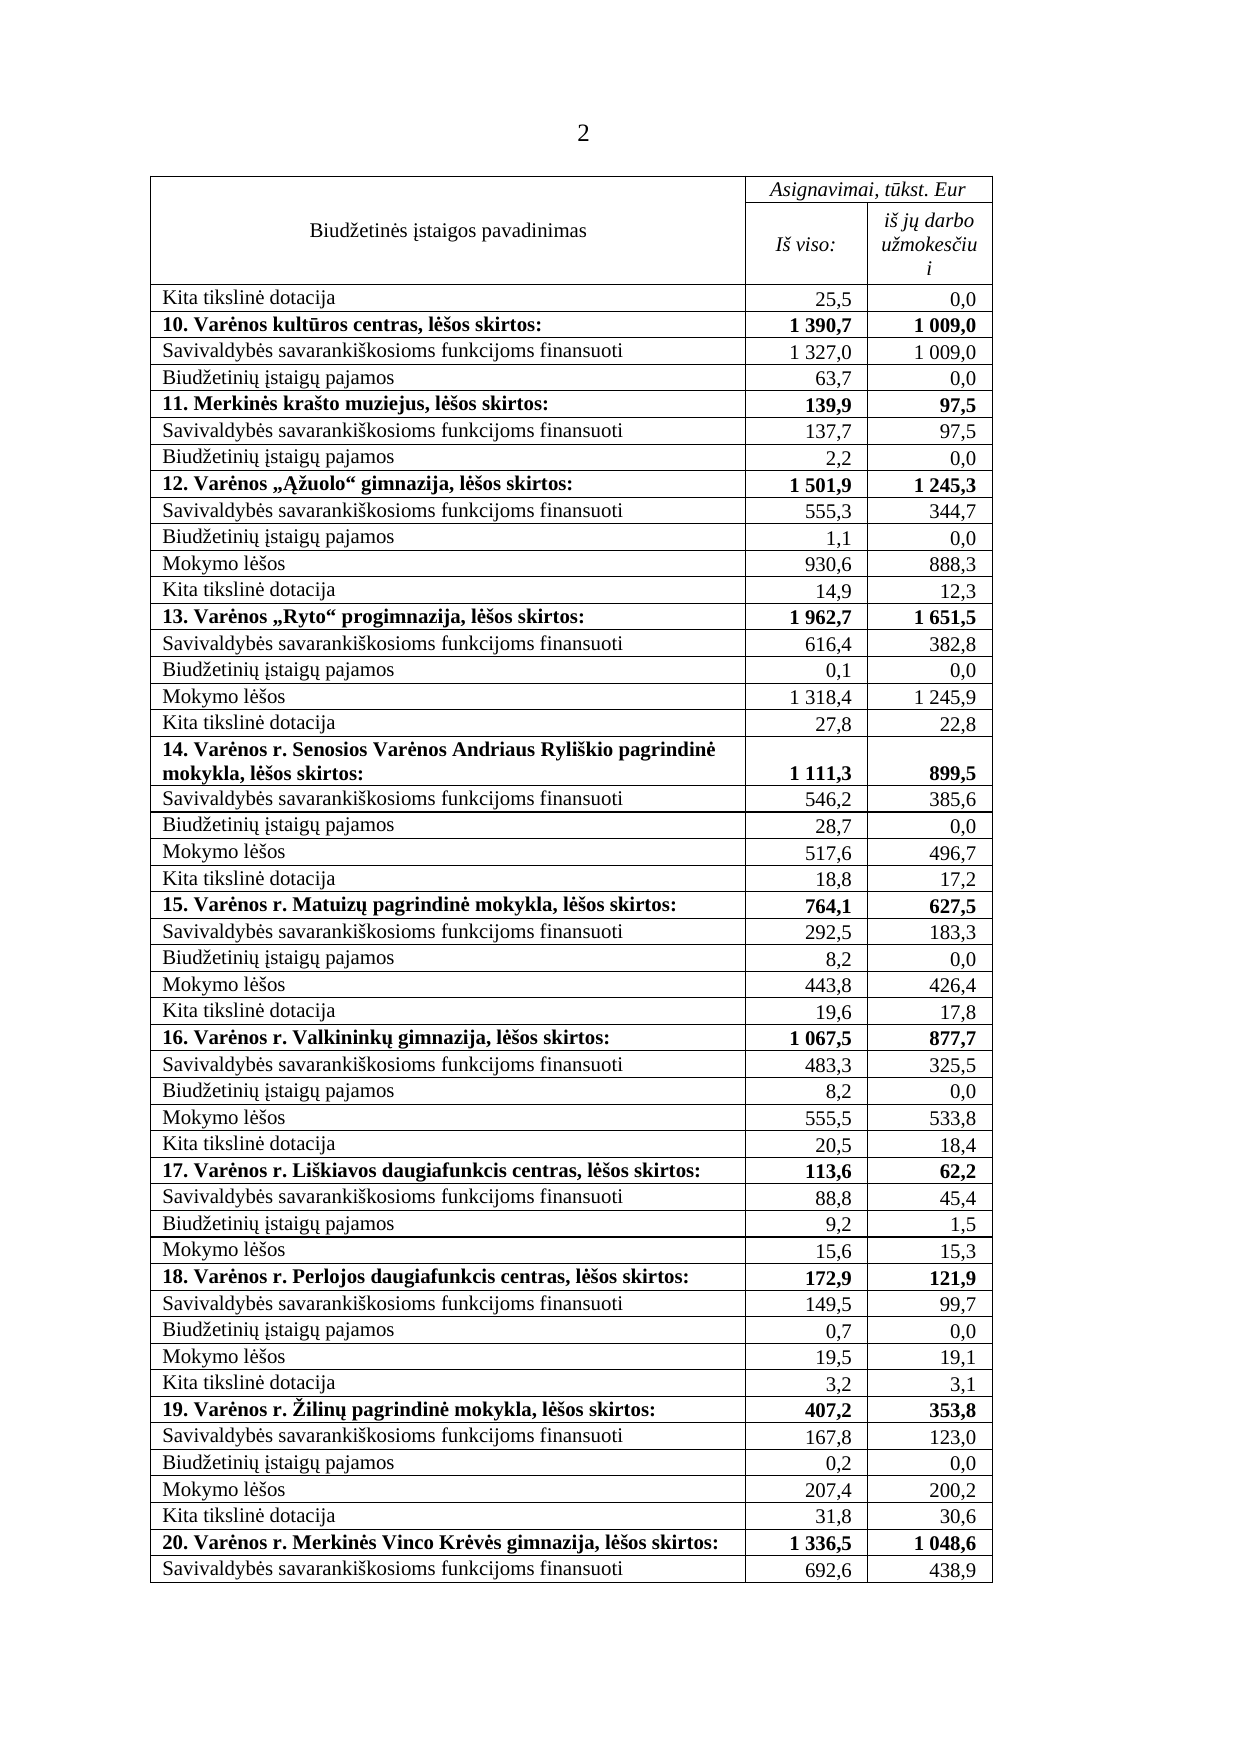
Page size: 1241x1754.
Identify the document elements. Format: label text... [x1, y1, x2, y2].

table_cell 167,8 [746, 1423, 867, 1449]
table_cell [993, 1422, 1016, 1449]
table_cell [993, 1369, 1016, 1396]
table_cell Mokymo lėšos [151, 839, 745, 864]
table_cell 12,3 [868, 577, 992, 603]
table_cell Biudžetinių įstaigų pajamos [151, 365, 745, 390]
table_cell Kita tikslinė dotacija [151, 1370, 745, 1396]
table_header Asignavimai, tūkst. Eur [746, 177, 992, 202]
table_cell [993, 811, 1016, 838]
table_cell [993, 231, 1016, 257]
table_cell Mokymo lėšos [151, 684, 745, 709]
table_cell Kita tikslinė dotacija [151, 866, 745, 891]
table_cell [993, 1157, 1016, 1183]
table_cell 344,7 [868, 498, 992, 523]
table_cell [993, 1396, 1016, 1422]
table_cell 18. Varėnos r. Perlojos daugiafunkcis centras, lėšos skirtos: [151, 1264, 745, 1289]
table_cell 353,8 [868, 1397, 992, 1422]
table_cell Mokymo lėšos [151, 1344, 745, 1369]
table_cell 517,6 [746, 839, 867, 864]
table_cell [993, 1290, 1016, 1316]
table_cell 546,2 [746, 786, 867, 811]
table_cell Biudžetinių įstaigų pajamos [151, 445, 745, 470]
table_cell 0,0 [868, 524, 992, 550]
table_cell 17. Varėnos r. Liškiavos daugiafunkcis centras, lėšos skirtos: [151, 1158, 745, 1183]
table_cell 0,0 [868, 445, 992, 470]
table_cell [993, 709, 1016, 736]
table_cell [993, 1024, 1016, 1050]
table_cell Mokymo lėšos [151, 1238, 745, 1263]
table_cell 15,6 [746, 1238, 867, 1263]
table_cell Savivaldybės savarankiškosioms funkcijoms finansuoti [151, 919, 745, 944]
table_cell [993, 891, 1016, 918]
table_cell Kita tikslinė dotacija [151, 285, 745, 311]
table_cell [993, 1183, 1016, 1210]
table_cell Savivaldybės savarankiškosioms funkcijoms finansuoti [151, 418, 745, 443]
table_cell 0,0 [868, 365, 992, 390]
table_cell 438,9 [868, 1556, 992, 1582]
table_cell 443,8 [746, 972, 867, 997]
table_cell 533,8 [868, 1105, 992, 1130]
table_cell 1 048,6 [868, 1530, 992, 1555]
table_cell [993, 1236, 1016, 1263]
table_cell 0,0 [868, 657, 992, 682]
table_cell 63,7 [746, 365, 867, 390]
table_cell Savivaldybės savarankiškosioms funkcijoms finansuoti [151, 786, 745, 811]
table_cell [993, 417, 1016, 443]
table_cell [993, 683, 1016, 709]
table_cell 25,5 [746, 285, 867, 311]
table_cell 20. Varėnos r. Merkinės Vinco Krėvės gimnazija, lėšos skirtos: [151, 1530, 745, 1555]
table_cell Kita tikslinė dotacija [151, 1503, 745, 1528]
table_cell Biudžetinių įstaigų pajamos [151, 813, 745, 838]
table_cell 99,7 [868, 1291, 992, 1316]
table_cell 149,5 [746, 1291, 867, 1316]
table_cell [993, 971, 1016, 997]
table_cell 0,0 [868, 1078, 992, 1103]
table_cell [993, 1210, 1016, 1236]
table_cell 325,5 [868, 1051, 992, 1077]
table_cell [993, 550, 1016, 576]
table_cell 1 245,3 [868, 471, 992, 497]
table_cell 899,5 [868, 737, 992, 785]
table_cell [993, 1475, 1016, 1502]
table_cell Mokymo lėšos [151, 972, 745, 997]
table_cell 28,7 [746, 813, 867, 838]
table_cell 13. Varėnos „Ryto“ progimnazija, lėšos skirtos: [151, 604, 745, 629]
table_cell [993, 497, 1016, 523]
table_cell 137,7 [746, 418, 867, 443]
table_cell Savivaldybės savarankiškosioms funkcijoms finansuoti [151, 338, 745, 364]
table_cell 8,2 [746, 945, 867, 971]
table_cell Biudžetinių įstaigų pajamos [151, 657, 745, 682]
table_cell [993, 444, 1016, 470]
table_cell Savivaldybės savarankiškosioms funkcijoms finansuoti [151, 630, 745, 656]
table_cell 113,6 [746, 1158, 867, 1183]
table_cell 930,6 [746, 551, 867, 576]
table_cell 17,2 [868, 866, 992, 891]
table_cell 1 962,7 [746, 604, 867, 629]
table_cell 10. Varėnos kultūros centras, lėšos skirtos: [151, 312, 745, 337]
table_cell 1 009,0 [868, 338, 992, 364]
table_cell [993, 1502, 1016, 1528]
table_cell 692,6 [746, 1556, 867, 1582]
table_cell 764,1 [746, 892, 867, 918]
table_cell 12. Varėnos „Ąžuolo“ gimnazija, lėšos skirtos: [151, 471, 745, 497]
table_cell [993, 736, 1016, 785]
table_cell 97,5 [868, 391, 992, 417]
table_cell 0,0 [868, 945, 992, 971]
table_cell 1 245,9 [868, 684, 992, 709]
table_cell 27,8 [746, 710, 867, 736]
table_cell Savivaldybės savarankiškosioms funkcijoms finansuoti [151, 1184, 745, 1210]
table_cell 88,8 [746, 1184, 867, 1210]
table_cell 200,2 [868, 1476, 992, 1502]
table_cell [993, 656, 1016, 682]
table_cell 14. Varėnos r. Senosios Varėnos Andriaus Ryliškio pagrindinė mokykla, lėšos skirtos: [151, 737, 745, 785]
table_cell 121,9 [868, 1264, 992, 1289]
table_cell 1 318,4 [746, 684, 867, 709]
table_cell 0,0 [868, 813, 992, 838]
table_cell 0,0 [868, 1450, 992, 1475]
table_cell 616,4 [746, 630, 867, 656]
table_cell 385,6 [868, 786, 992, 811]
table_cell 20,5 [746, 1131, 867, 1157]
table_cell Savivaldybės savarankiškosioms funkcijoms finansuoti [151, 1423, 745, 1449]
table_cell [993, 1104, 1016, 1130]
table_cell 15,3 [868, 1238, 992, 1263]
table_cell [993, 1050, 1016, 1077]
table_cell 3,1 [868, 1370, 992, 1396]
table_cell [993, 1449, 1016, 1475]
table_cell 555,3 [746, 498, 867, 523]
table_cell 0,0 [868, 285, 992, 311]
table_cell 172,9 [746, 1264, 867, 1289]
table_cell 97,5 [868, 418, 992, 443]
table_cell 555,5 [746, 1105, 867, 1130]
table_cell [993, 390, 1016, 417]
table_cell [993, 785, 1016, 811]
table_cell 17,8 [868, 998, 992, 1024]
table_cell Mokymo lėšos [151, 1476, 745, 1502]
table_cell 45,4 [868, 1184, 992, 1210]
table_cell [993, 629, 1016, 656]
table_cell 877,7 [868, 1025, 992, 1050]
table_cell Savivaldybės savarankiškosioms funkcijoms finansuoti [151, 1556, 745, 1582]
table_cell Savivaldybės savarankiškosioms funkcijoms finansuoti [151, 1051, 745, 1077]
table_cell 1,1 [746, 524, 867, 550]
table_cell 123,0 [868, 1423, 992, 1449]
table_cell Biudžetinių įstaigų pajamos [151, 1317, 745, 1343]
table_cell Biudžetinių įstaigų pajamos [151, 1450, 745, 1475]
table_cell 11. Merkinės krašto muziejus, lėšos skirtos: [151, 391, 745, 417]
table_cell [993, 576, 1016, 603]
table_cell Kita tikslinė dotacija [151, 1131, 745, 1157]
table_cell 30,6 [868, 1503, 992, 1528]
table_cell [993, 1529, 1016, 1555]
table_cell [993, 838, 1016, 864]
table_header [993, 176, 1016, 202]
table_header Biudžetinės įstaigos pavadinimas [151, 177, 745, 284]
table_cell 207,4 [746, 1476, 867, 1502]
table_cell 19,1 [868, 1344, 992, 1369]
table_cell 888,3 [868, 551, 992, 576]
table_cell 1 009,0 [868, 312, 992, 337]
table_cell 382,8 [868, 630, 992, 656]
table_cell 19. Varėnos r. Žilinų pagrindinė mokykla, lėšos skirtos: [151, 1397, 745, 1422]
table_cell 18,4 [868, 1131, 992, 1157]
table_cell 22,8 [868, 710, 992, 736]
table_cell Savivaldybės savarankiškosioms funkcijoms finansuoti [151, 498, 745, 523]
table_cell Biudžetinių įstaigų pajamos [151, 1078, 745, 1103]
table_cell 16. Varėnos r. Valkininkų gimnazija, lėšos skirtos: [151, 1025, 745, 1050]
table_cell [993, 364, 1016, 390]
table_cell 18,8 [746, 866, 867, 891]
table_cell 0,0 [868, 1317, 992, 1343]
table_cell Biudžetinių įstaigų pajamos [151, 1211, 745, 1236]
table_cell [993, 1316, 1016, 1343]
table_cell [993, 918, 1016, 944]
table_cell [993, 311, 1016, 337]
table_cell 1 390,7 [746, 312, 867, 337]
table_cell Kita tikslinė dotacija [151, 577, 745, 603]
table_cell 31,8 [746, 1503, 867, 1528]
table_cell [993, 258, 1016, 284]
table_cell Kita tikslinė dotacija [151, 710, 745, 736]
table_cell [993, 337, 1016, 364]
table_cell 0,2 [746, 1450, 867, 1475]
table_cell [993, 523, 1016, 550]
table_cell 1 501,9 [746, 471, 867, 497]
table_cell 1 651,5 [868, 604, 992, 629]
table_cell [993, 603, 1016, 629]
table_cell 426,4 [868, 972, 992, 997]
table_cell 496,7 [868, 839, 992, 864]
table_cell 483,3 [746, 1051, 867, 1077]
table_cell Kita tikslinė dotacija [151, 998, 745, 1024]
table_cell 62,2 [868, 1158, 992, 1183]
table_cell Savivaldybės savarankiškosioms funkcijoms finansuoti [151, 1291, 745, 1316]
table_cell 19,5 [746, 1344, 867, 1369]
table_cell Mokymo lėšos [151, 1105, 745, 1130]
table_cell 1,5 [868, 1211, 992, 1236]
table_cell [993, 470, 1016, 497]
table_cell iš jų darbo užmokesčiui [868, 203, 992, 284]
table_cell 1 067,5 [746, 1025, 867, 1050]
table_cell 0,7 [746, 1317, 867, 1343]
table_cell 1 111,3 [746, 737, 867, 785]
table_cell 292,5 [746, 919, 867, 944]
table_cell [993, 865, 1016, 891]
table_cell [993, 284, 1016, 311]
table_cell [993, 1130, 1016, 1157]
table_cell 19,6 [746, 998, 867, 1024]
table_cell [993, 1077, 1016, 1103]
table_cell 9,2 [746, 1211, 867, 1236]
table_cell 183,3 [868, 919, 992, 944]
table_cell [993, 1263, 1016, 1289]
table_cell 14,9 [746, 577, 867, 603]
table_cell [993, 202, 1016, 231]
table_cell Iš viso: [746, 203, 867, 284]
table_cell 2,2 [746, 445, 867, 470]
table_cell 3,2 [746, 1370, 867, 1396]
table_cell 1 327,0 [746, 338, 867, 364]
table_cell 407,2 [746, 1397, 867, 1422]
table_cell [993, 1555, 1016, 1582]
table_cell Mokymo lėšos [151, 551, 745, 576]
table_cell [993, 944, 1016, 971]
table_cell [993, 997, 1016, 1024]
table_cell Biudžetinių įstaigų pajamos [151, 524, 745, 550]
table_cell Biudžetinių įstaigų pajamos [151, 945, 745, 971]
table_cell 8,2 [746, 1078, 867, 1103]
table_cell 0,1 [746, 657, 867, 682]
table_cell 627,5 [868, 892, 992, 918]
table_cell [993, 1343, 1016, 1369]
table_cell 1 336,5 [746, 1530, 867, 1555]
table_cell 15. Varėnos r. Matuizų pagrindinė mokykla, lėšos skirtos: [151, 892, 745, 918]
table_cell 139,9 [746, 391, 867, 417]
